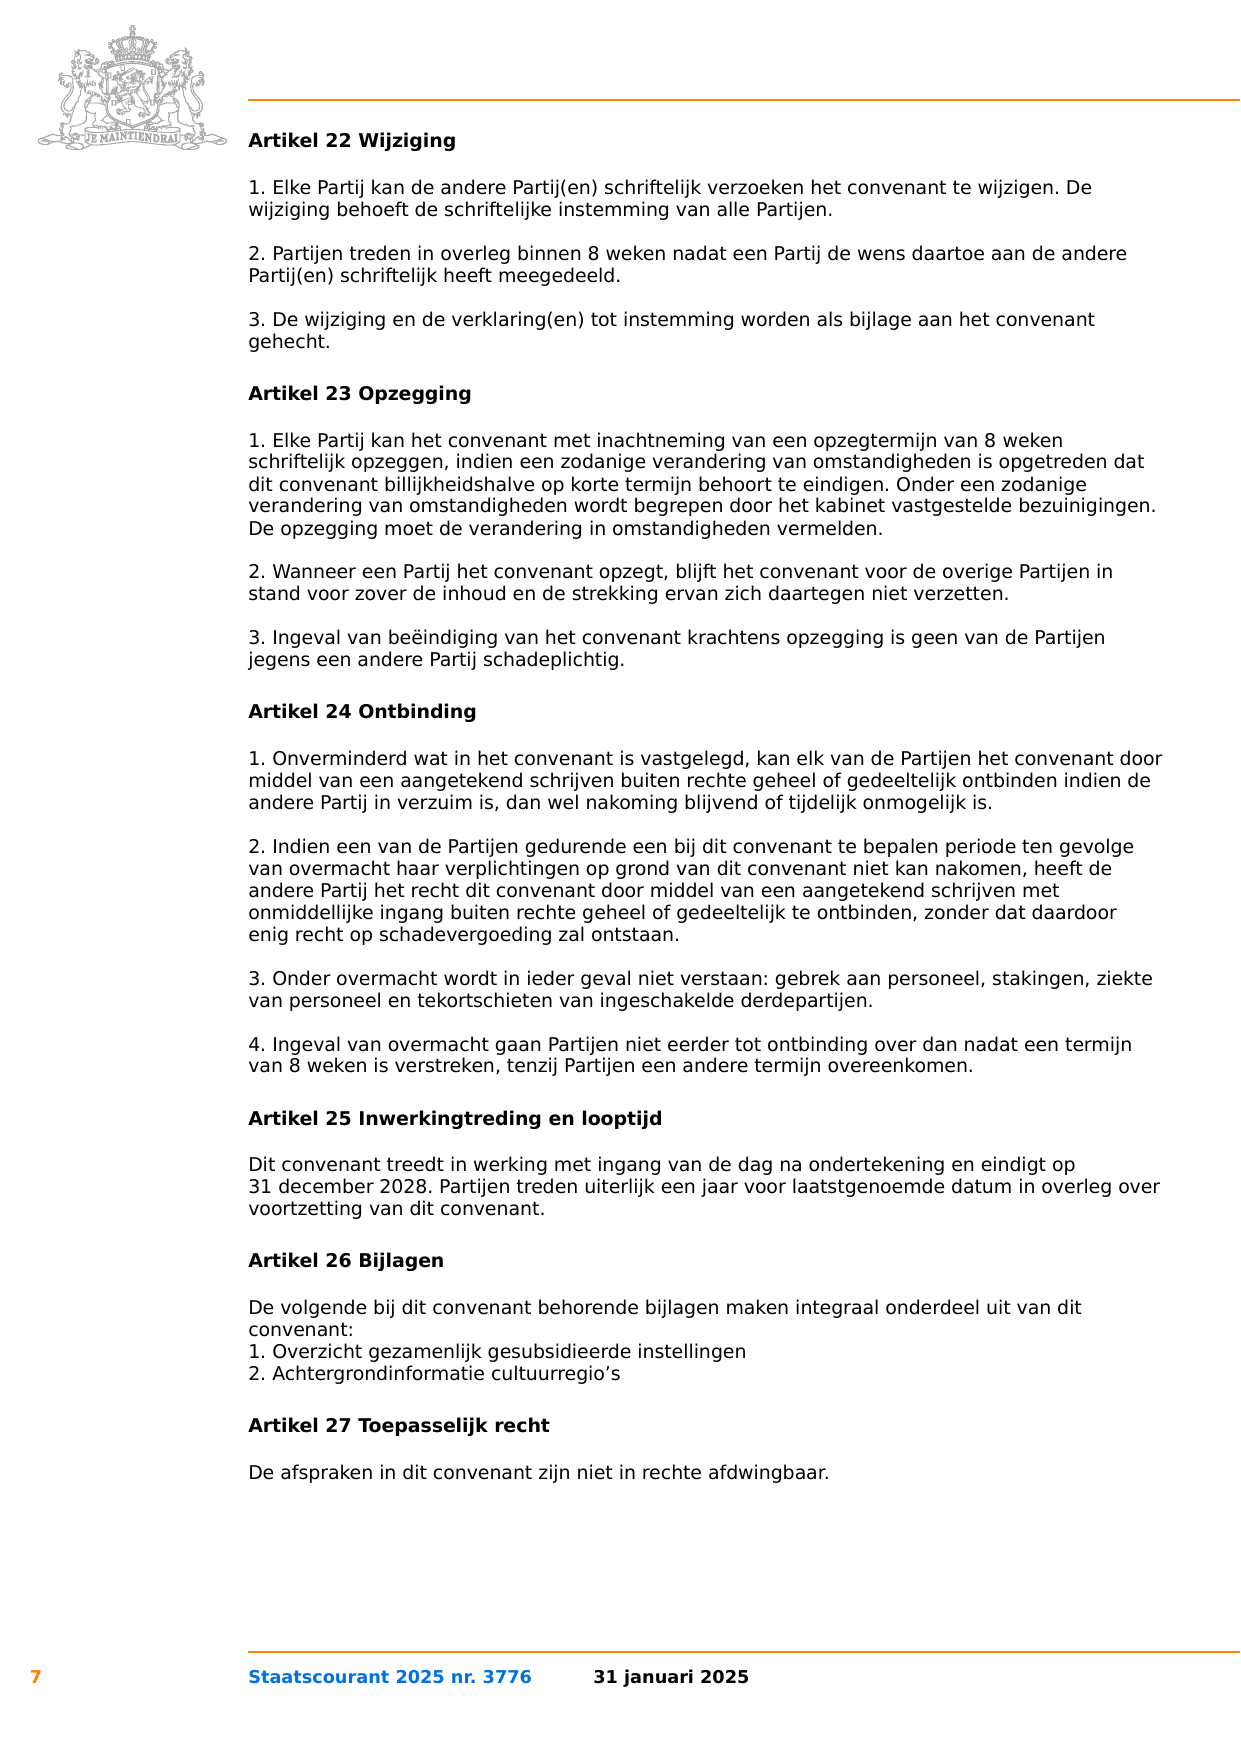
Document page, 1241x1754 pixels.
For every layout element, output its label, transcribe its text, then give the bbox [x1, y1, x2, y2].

text 3. Ingeval van beëindiging van het convenant krachtens opzegging is geen van de Partijen jegens een andere Partij schadeplichtig. [248, 627, 1163, 671]
picture [38, 25, 227, 150]
text Dit convenant treedt in werking met ingang van de dag na ondertekening en eindigt op 31 december 2028. Partijen treden uiterlijk een jaar voor laatstgenoemde datum in overleg over voortzetting van dit convenant. [248, 1154, 1163, 1220]
text 1. Elke Partij kan het convenant met inachtneming van een opzegtermijn van 8 weken schriftelijk opzeggen, indien een zodanige verandering van omstandigheden is opgetreden dat dit convenant billijkheidshalve op korte termijn behoort te eindigen. Onder een zodanige verandering van omstandigheden wordt begrepen door het kabinet vastgestelde bezuinigingen. De opzegging moet de verandering in omstandigheden vermelden. [248, 429, 1163, 539]
text 2. Partijen treden in overleg binnen 8 weken nadat een Partij de wens daartoe aan de andere Partij(en) schriftelijk heeft meegedeeld. [248, 243, 1163, 287]
subtitle Artikel 24 Ontbinding [248, 701, 1163, 723]
text 2. Wanneer een Partij het convenant opzegt, blijft het convenant voor de overige Partijen in stand voor zover de inhoud en de strekking ervan zich daartegen niet verzetten. [248, 561, 1163, 605]
text 3. De wijziging en de verklaring(en) tot instemming worden als bijlage aan het convenant gehecht. [248, 308, 1163, 352]
text De volgende bij dit convenant behorende bijlagen maken integraal onderdeel uit van dit convenant: [248, 1297, 1163, 1341]
text 2. Indien een van de Partijen gedurende een bij dit convenant te bepalen periode ten gevolge van overmacht haar verplichtingen op grond van dit convenant niet kan nakomen, heeft de andere Partij het recht dit convenant door middel van een aangetekend schrijven met onmiddellijke ingang buiten rechte geheel of gedeeltelijk te ontbinden, zonder dat daardoor enig recht op schadevergoeding zal ontstaan. [248, 836, 1163, 946]
text De afspraken in dit convenant zijn niet in rechte afdwingbaar. [248, 1462, 1163, 1484]
subtitle Artikel 23 Opzegging [248, 382, 1163, 404]
text 3. Onder overmacht wordt in ieder geval niet verstaan: gebrek aan personeel, stakingen, ziekte van personeel en tekortschieten van ingeschakelde derdepartijen. [248, 968, 1163, 1012]
text 1. Elke Partij kan de andere Partij(en) schriftelijk verzoeken het convenant te wijzigen. De wijziging behoeft de schriftelijke instemming van alle Partijen. [248, 177, 1163, 221]
subtitle Artikel 27 Toepasselijk recht [248, 1415, 1163, 1437]
subtitle Artikel 22 Wijziging [248, 130, 1163, 152]
subtitle Artikel 26 Bijlagen [248, 1250, 1163, 1272]
text 1. Onverminderd wat in het convenant is vastgelegd, kan elk van de Partijen het convenant door middel van een aangetekend schrijven buiten rechte geheel of gedeeltelijk ontbinden indien de andere Partij in verzuim is, dan wel nakoming blijvend of tijdelijk onmogelijk is. [248, 748, 1163, 814]
text 4. Ingeval van overmacht gaan Partijen niet eerder tot ontbinding over dan nadat een termijn van 8 weken is verstreken, tenzij Partijen een andere termijn overeenkomen. [248, 1033, 1163, 1077]
text 1. Overzicht gezamenlijk gesubsidieerde instellingen [248, 1341, 1163, 1363]
text 2. Achtergrondinformatie cultuurregio’s [248, 1363, 1163, 1385]
subtitle Artikel 25 Inwerkingtreding en looptijd [248, 1107, 1163, 1129]
